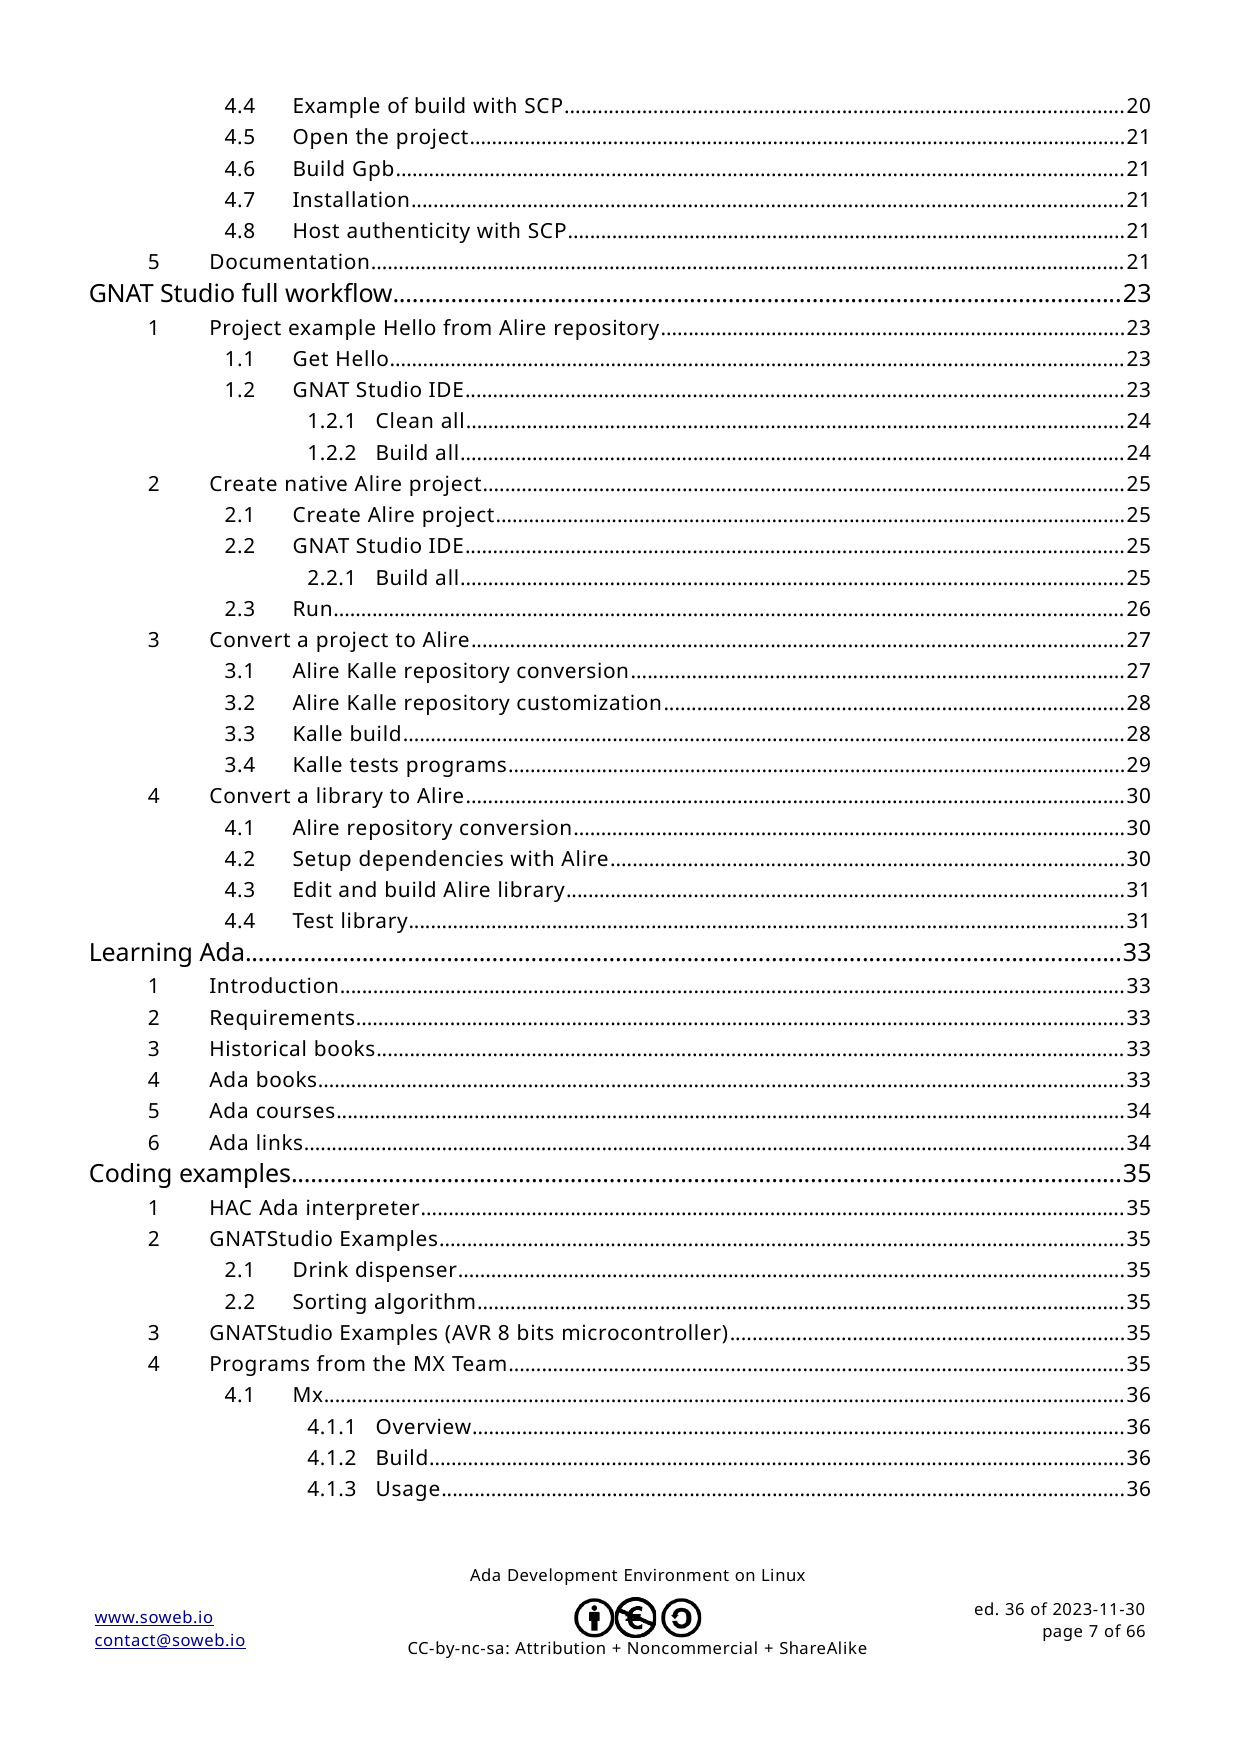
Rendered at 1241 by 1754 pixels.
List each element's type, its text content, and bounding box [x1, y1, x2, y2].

text 1.1 Get Hello 23 [224, 341, 1152, 372]
text 4.1.1 Overview 36 [307, 1409, 1152, 1440]
text 4.3 Edit and build Alire library 31 [224, 872, 1152, 904]
text 1.2.1 Clean all 24 [307, 404, 1152, 435]
text 4.4 Test library 31 [224, 904, 1152, 935]
text 1.2 GNAT Studio IDE 23 [224, 372, 1152, 404]
text 3 GNATStudio Examples (AVR 8 bits microcontroller) 35 [148, 1315, 1152, 1347]
text 4.6 Build Gpb 21 [224, 151, 1152, 182]
text 2.1 Drink dispenser 35 [224, 1253, 1152, 1284]
text 5 Ada courses 34 [148, 1094, 1152, 1125]
text 4.7 Installation 21 [224, 182, 1152, 213]
text 2.3 Run 26 [224, 591, 1152, 622]
text 4.5 Open the project 21 [224, 120, 1152, 151]
text 4 Programs from the MX Team 35 [148, 1347, 1152, 1378]
text 1 Introduction 33 [148, 969, 1152, 1000]
text 5 Documentation 21 [148, 245, 1152, 276]
text 1.2.2 Build all 24 [307, 435, 1152, 466]
text 4 Ada books 33 [148, 1063, 1152, 1094]
text 3.4 Kalle tests programs 29 [224, 747, 1152, 779]
text 3.2 Alire Kalle repository customization 28 [224, 685, 1152, 716]
text 2 Requirements 33 [148, 1000, 1152, 1031]
text Learning Ada 33 [88, 935, 1152, 969]
text 4.1.3 Usage 36 [307, 1472, 1152, 1503]
text Coding examples 35 [88, 1156, 1152, 1190]
text 4.4 Example of build with SCP 20 [224, 88, 1152, 120]
text 2 Create native Alire project 25 [148, 466, 1152, 497]
text 2.2.1 Build all 25 [307, 560, 1152, 591]
text 4.1.2 Build 36 [307, 1440, 1152, 1472]
text GNAT Studio full workflow 23 [88, 276, 1152, 310]
text 4.1 Mx 36 [224, 1378, 1152, 1409]
text 4 Convert a library to Alire 30 [148, 779, 1152, 810]
text 4.8 Host authenticity with SCP 21 [224, 213, 1152, 245]
text 2 GNATStudio Examples 35 [148, 1222, 1152, 1253]
picture [573, 1597, 657, 1638]
text 2.1 Create Alire project 25 [224, 497, 1152, 529]
text 3.1 Alire Kalle repository conversion 27 [224, 654, 1152, 685]
text 6 Ada links 34 [148, 1125, 1152, 1156]
text 4.1 Alire repository conversion 30 [224, 810, 1152, 841]
text 2.2 Sorting algorithm 35 [224, 1284, 1152, 1315]
text 4.2 Setup dependencies with Alire 30 [224, 841, 1152, 872]
text 3.3 Kalle build 28 [224, 716, 1152, 747]
text 3 Historical books 33 [148, 1031, 1152, 1063]
text 1 HAC Ada interpreter 35 [148, 1190, 1152, 1222]
text 3 Convert a project to Alire 27 [148, 622, 1152, 654]
text 2.2 GNAT Studio IDE 25 [224, 529, 1152, 560]
picture [660, 1597, 702, 1638]
text 1 Project example Hello from Alire repository 23 [148, 310, 1152, 341]
